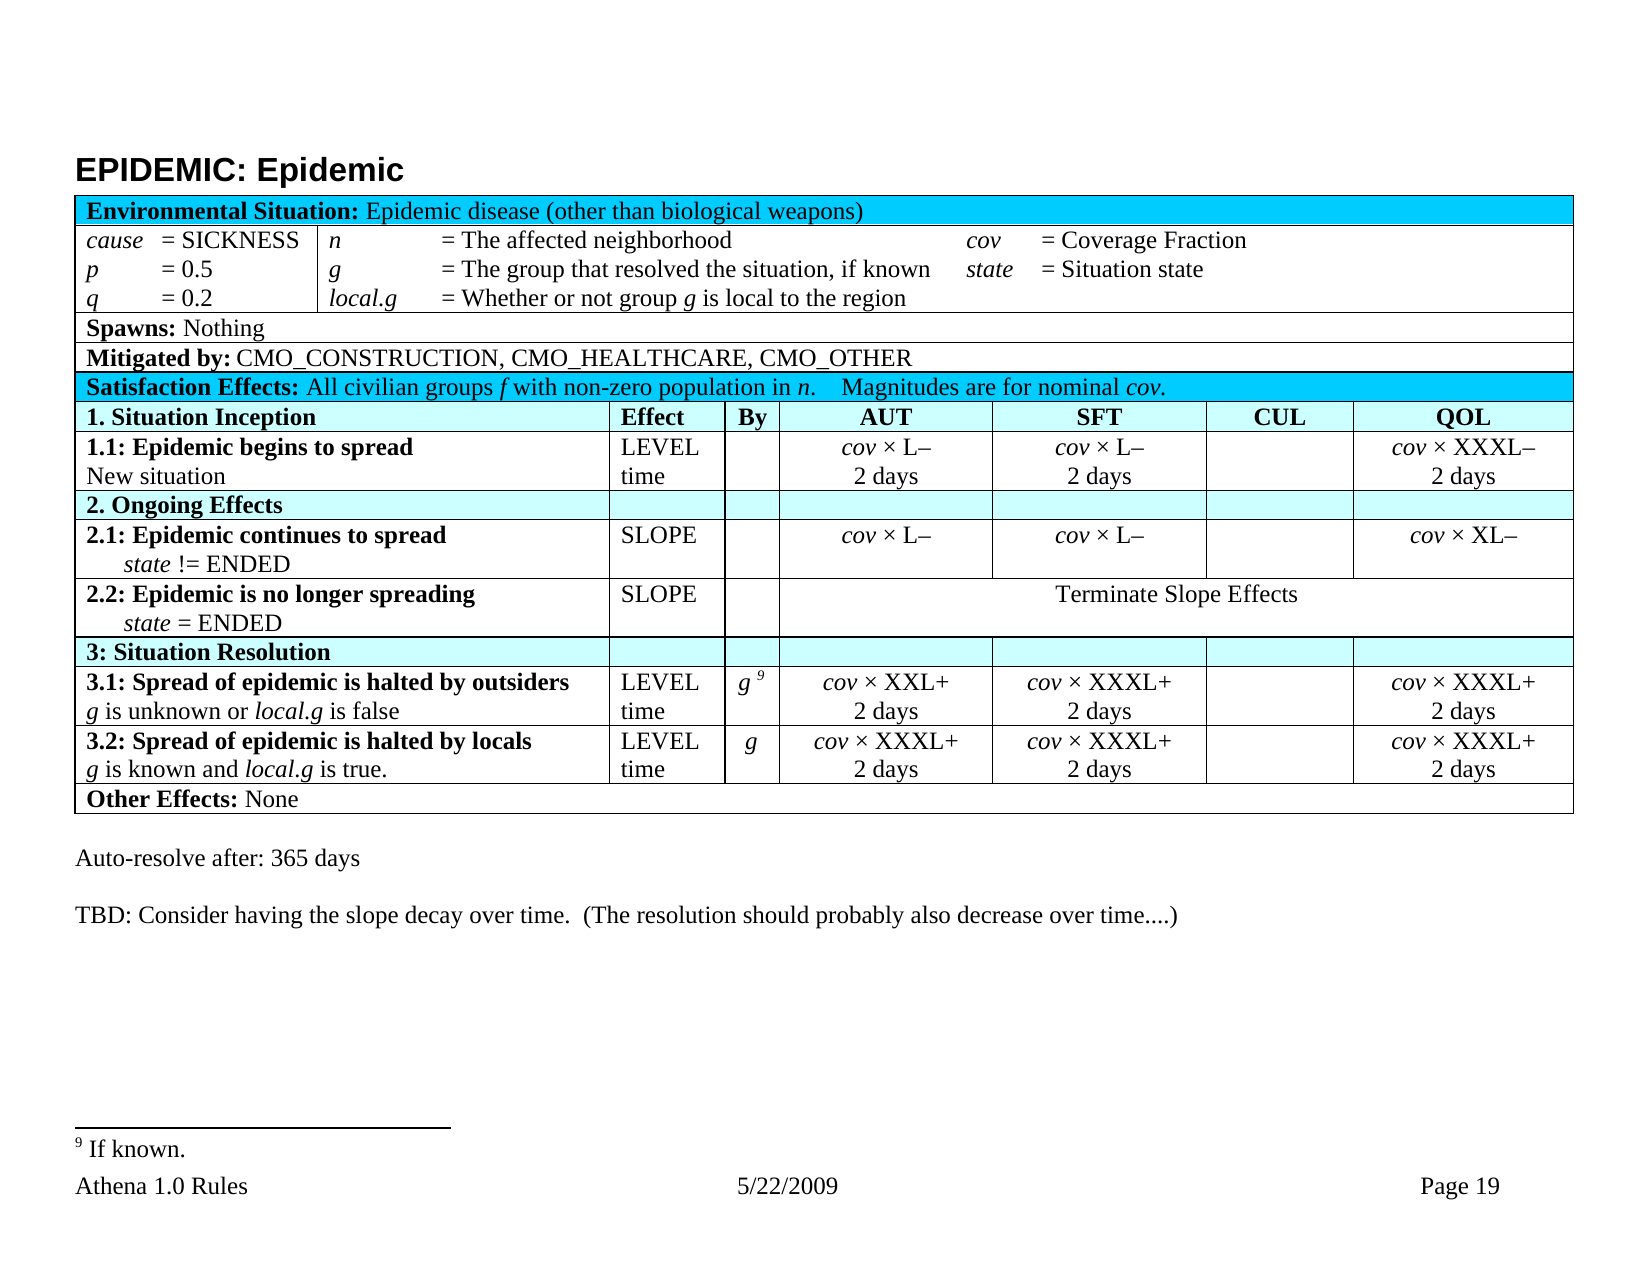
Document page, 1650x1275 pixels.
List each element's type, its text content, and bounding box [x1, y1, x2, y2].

table_cell 3.2: Spread of epidemic is halted by locals g is known and local.g is true. [76, 726, 609, 783]
table_cell cov × XXXL+ 2 days [993, 726, 1206, 783]
table_cell [726, 638, 779, 666]
table_cell cov × L– 2 days [993, 432, 1206, 489]
table_cell cov × XXXL+ 2 days [1354, 726, 1573, 783]
table_cell cov × XXXL+ 2 days [1354, 667, 1573, 725]
table_cell cov × XXL+ 2 days [780, 667, 992, 725]
table_cell SLOPE [610, 579, 724, 636]
table_cell 1. Situation Inception [76, 402, 609, 431]
table_cell Mitigated by: CMO_CONSTRUCTION, CMO_HEALTHCARE, CMO_OTHER [76, 343, 1573, 371]
table_cell [993, 638, 1206, 666]
table_cell [1207, 638, 1353, 666]
table_cell [993, 491, 1206, 519]
table_cell LEVEL time [610, 432, 724, 489]
text EPIDEMIC: Epidemic [75, 150, 1575, 188]
table_cell [780, 491, 992, 519]
table_cell 2.1: Epidemic continues to spread state != ENDED [76, 520, 609, 578]
table_cell cov × L– [780, 520, 992, 578]
table_cell [1354, 491, 1573, 519]
table_cell cov × XXXL+ 2 days [993, 667, 1206, 725]
table_cell [610, 638, 724, 666]
table_cell Spawns: Nothing [76, 313, 1573, 342]
table_cell [1207, 432, 1353, 489]
table_cell [726, 491, 779, 519]
table_cell cov × XXXL+ 2 days [780, 726, 992, 783]
table_cell 2.2: Epidemic is no longer spreading state = ENDED [76, 579, 609, 636]
table_cell LEVEL time [610, 726, 724, 783]
table_cell CUL [1207, 402, 1353, 431]
table_cell cov × L– [993, 520, 1206, 578]
table_cell 3: Situation Resolution [76, 638, 609, 666]
table_cell 2. Ongoing Effects [76, 491, 609, 519]
table_cell g [726, 667, 779, 725]
table_cell n = The affected neighborhood cov = Coverage Fraction g = The group that resolved the situation, if known state = Situation state local.g = Whether or not group g is local to the region [318, 226, 1573, 312]
table_cell Satisfaction Effects: All civilian groups f with non-zero population in n. Magnitudes are for nominal cov. [76, 373, 1573, 401]
table_cell [726, 520, 779, 578]
table_cell SLOPE [610, 520, 724, 578]
table_cell 1.1: Epidemic begins to spread New situation [76, 432, 609, 489]
table_cell Other Effects: None [76, 784, 1573, 813]
text Auto-resolve after: 365 days [75, 843, 1575, 872]
table_cell 3.1: Spread of epidemic is halted by outsiders g is unknown or local.g is false [76, 667, 609, 725]
table_cell [1207, 726, 1353, 783]
table_cell g [726, 726, 779, 783]
table_cell cov × L– 2 days [780, 432, 992, 489]
text TBD: Consider having the slope decay over time. (The resolution should probably also decrease over time....) [75, 900, 1575, 929]
table_cell Terminate Slope Effects [780, 579, 1573, 636]
table_cell cov × XXXL– 2 days [1354, 432, 1573, 489]
table_cell cov × XL– [1354, 520, 1573, 578]
table_cell QOL [1354, 402, 1573, 431]
table_cell [1354, 638, 1573, 666]
table_cell [726, 579, 779, 636]
table_cell [1207, 667, 1353, 725]
table_cell [1207, 520, 1353, 578]
table_header Environmental Situation: Epidemic disease (other than biological weapons) [76, 196, 1573, 224]
table_cell By [726, 402, 779, 431]
table_cell LEVEL time [610, 667, 724, 725]
table_cell [610, 491, 724, 519]
table_cell [780, 638, 992, 666]
table_cell [1207, 491, 1353, 519]
table_cell cause = SICKNESS p = 0.5 q = 0.2 [76, 226, 317, 312]
table_cell SFT [993, 402, 1206, 431]
table_cell [726, 432, 779, 489]
table_cell Effect [610, 402, 724, 431]
table_cell AUT [780, 402, 992, 431]
